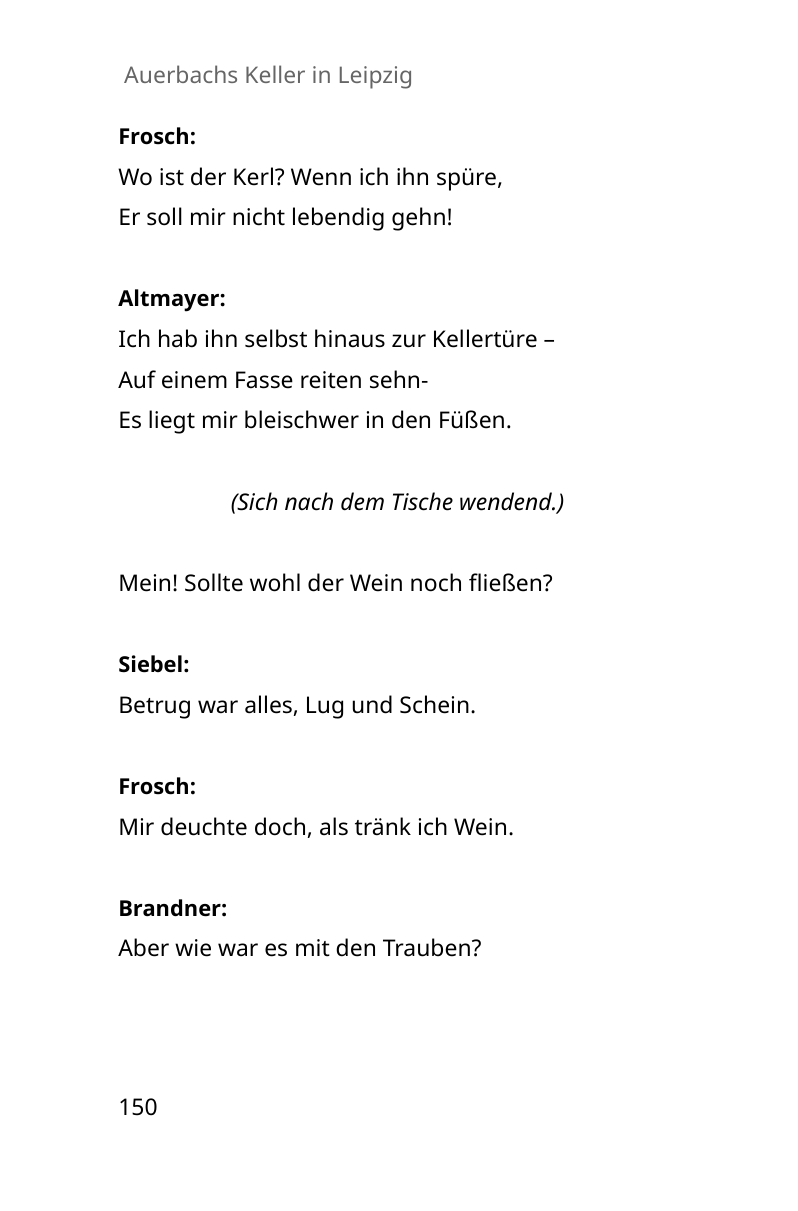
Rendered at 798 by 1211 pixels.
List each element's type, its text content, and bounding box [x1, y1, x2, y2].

text Siebel: Betrug war alles, Lug und Schein. [118, 625, 679, 720]
text (Sich nach dem Tische wendend.) [118, 462, 679, 517]
text Altmayer: Ich hab ihn selbst hinaus zur Kellertüre – Auf einem Fasse reiten sehn- Es liegt mir bleischwer in den Füßen. [118, 259, 679, 435]
text Frosch: Wo ist der Kerl? Wenn ich ihn spüre, Er soll mir nicht lebendig gehn! [118, 120, 679, 232]
text Brandner: Aber wie war es mit den Trauben? [118, 869, 679, 963]
text Mein! Sollte wohl der Wein noch fließen? [118, 538, 679, 598]
text Frosch: Mir deuchte doch, als tränk ich Wein. [118, 747, 679, 842]
